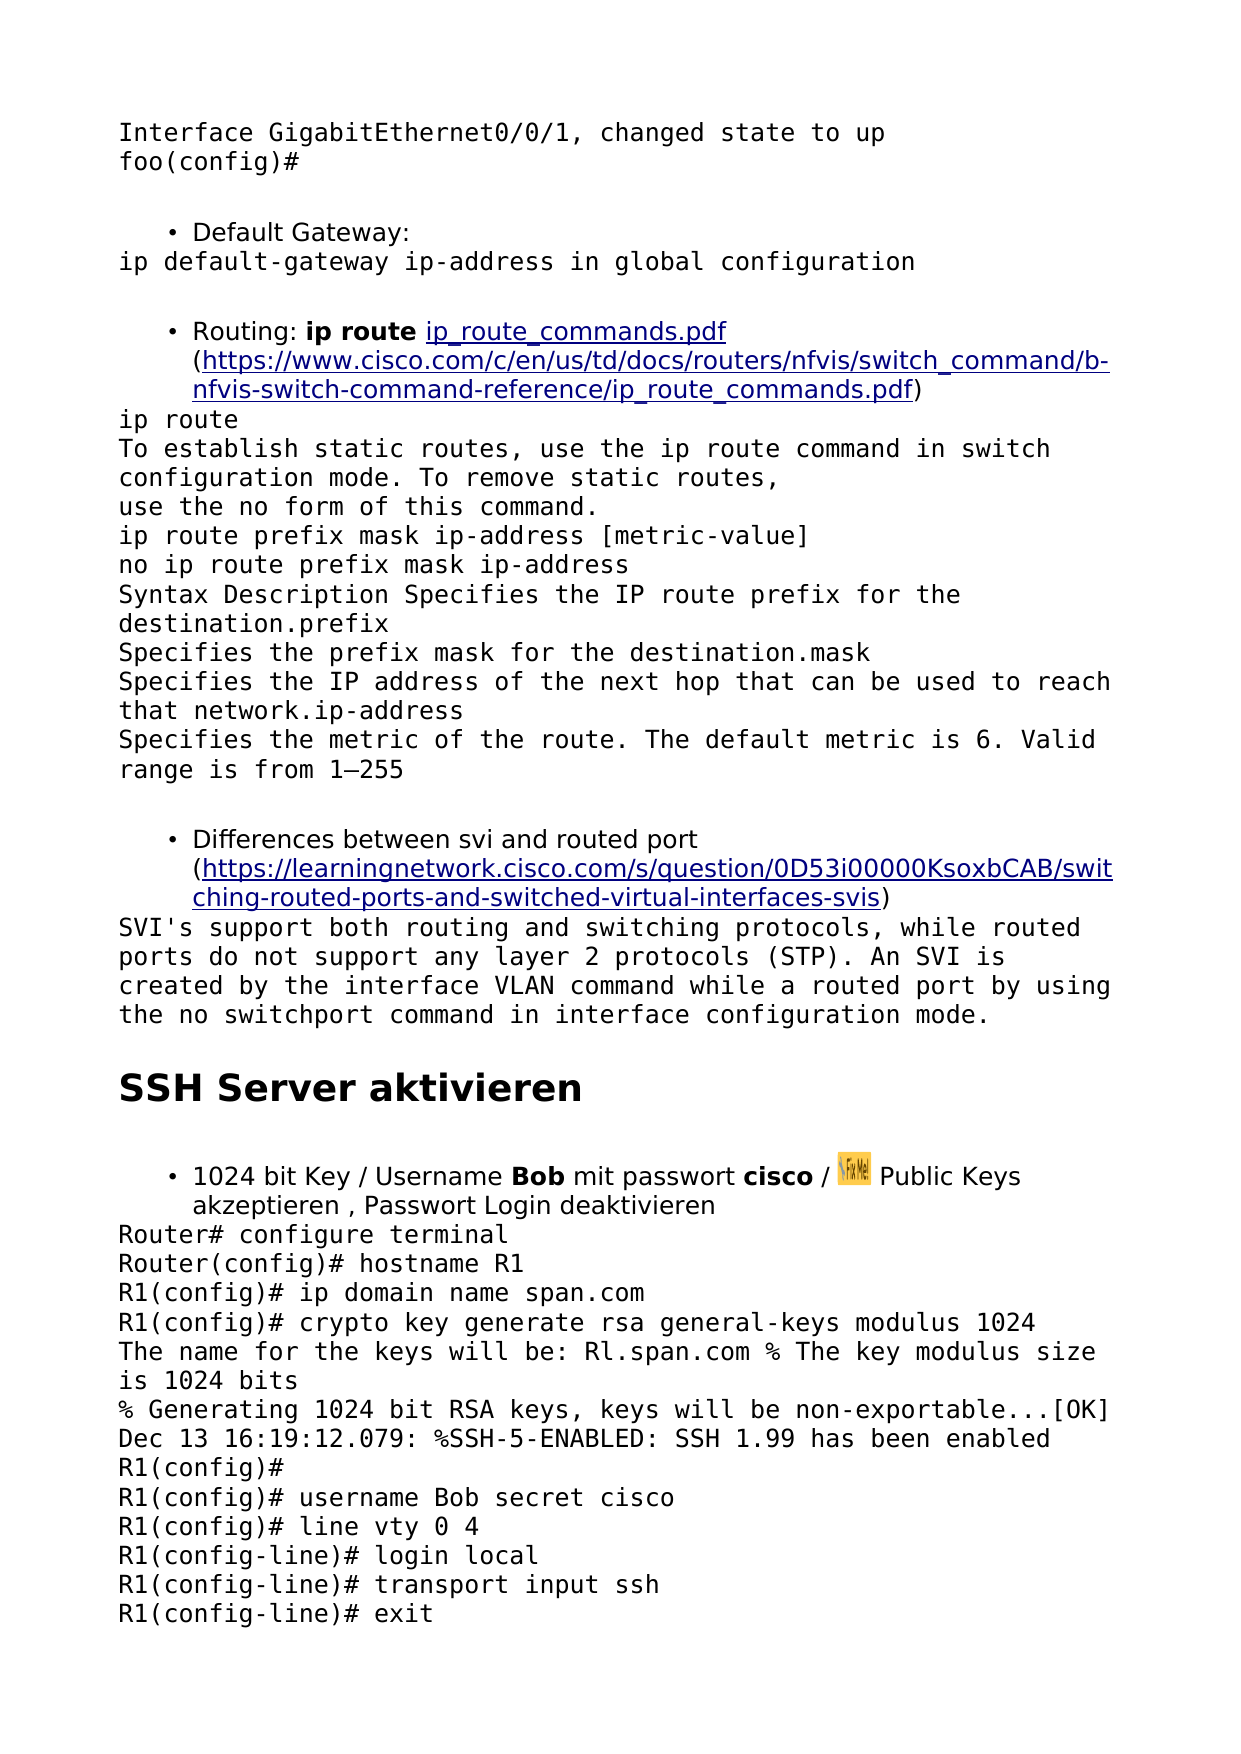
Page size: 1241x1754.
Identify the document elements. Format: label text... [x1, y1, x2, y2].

list 1024 bit Key / Username Bob mit passwort cisco / Public Keys akzeptieren , Passwort Login deaktivieren [177, 1152, 1122, 1220]
list Differences between svi and routed port (https://learningnetwork.cisco.com/s/question/0D53i00000KsoxbCAB/switching-routed-ports-and-switched-virtual-interfaces-svis) [177, 825, 1122, 913]
subtitle SSH Server aktivieren [118, 1066, 1122, 1110]
list Default Gateway: [177, 218, 1122, 247]
text Interface GigabitEthernet0/0/1, changed state to up foo(config)# [118, 118, 1122, 176]
text ip default-gateway ip-address in global configuration [118, 247, 1122, 276]
text ip route To establish static routes, use the ip route command in switch configuration mode. To remove static routes, use the no form of this command. ip route prefix mask ip-address [metric-value] no ip route prefix mask ip-address Syntax Description Specifies the IP route prefix for the destination.prefix Specifies the prefix mask for the destination.mask Specifies the IP address of the next hop that can be used to reach that network.ip-address Specifies the metric of the route. The default metric is 6. Valid range is from 1–255 [118, 405, 1122, 784]
text SVI's support both routing and switching protocols, while routed ports do not support any layer 2 protocols (STP). An SVI is created by the interface VLAN command while a routed port by using the no switchport command in interface configuration mode. [118, 913, 1122, 1029]
text Router# configure terminal Router(config)# hostname R1 R1(config)# ip domain name span.com R1(config)# crypto key generate rsa general-keys modulus 1024 The name for the keys will be: Rl.span.com % The key modulus size is 1024 bits % Generating 1024 bit RSA keys, keys will be non-exportable...[OK] Dec 13 16:19:12.079: %SSH-5-ENABLED: SSH 1.99 has been enabled R1(config)# R1(config)# username Bob secret cisco R1(config)# line vty 0 4 R1(config-line)# login local R1(config-line)# transport input ssh R1(config-line)# exit [118, 1220, 1122, 1629]
list Routing: ip route ip_route_commands.pdf (https://www.cisco.com/c/en/us/td/docs/routers/nfvis/switch_command/b-nfvis-switch-command-reference/ip_route_commands.pdf) [177, 317, 1122, 405]
